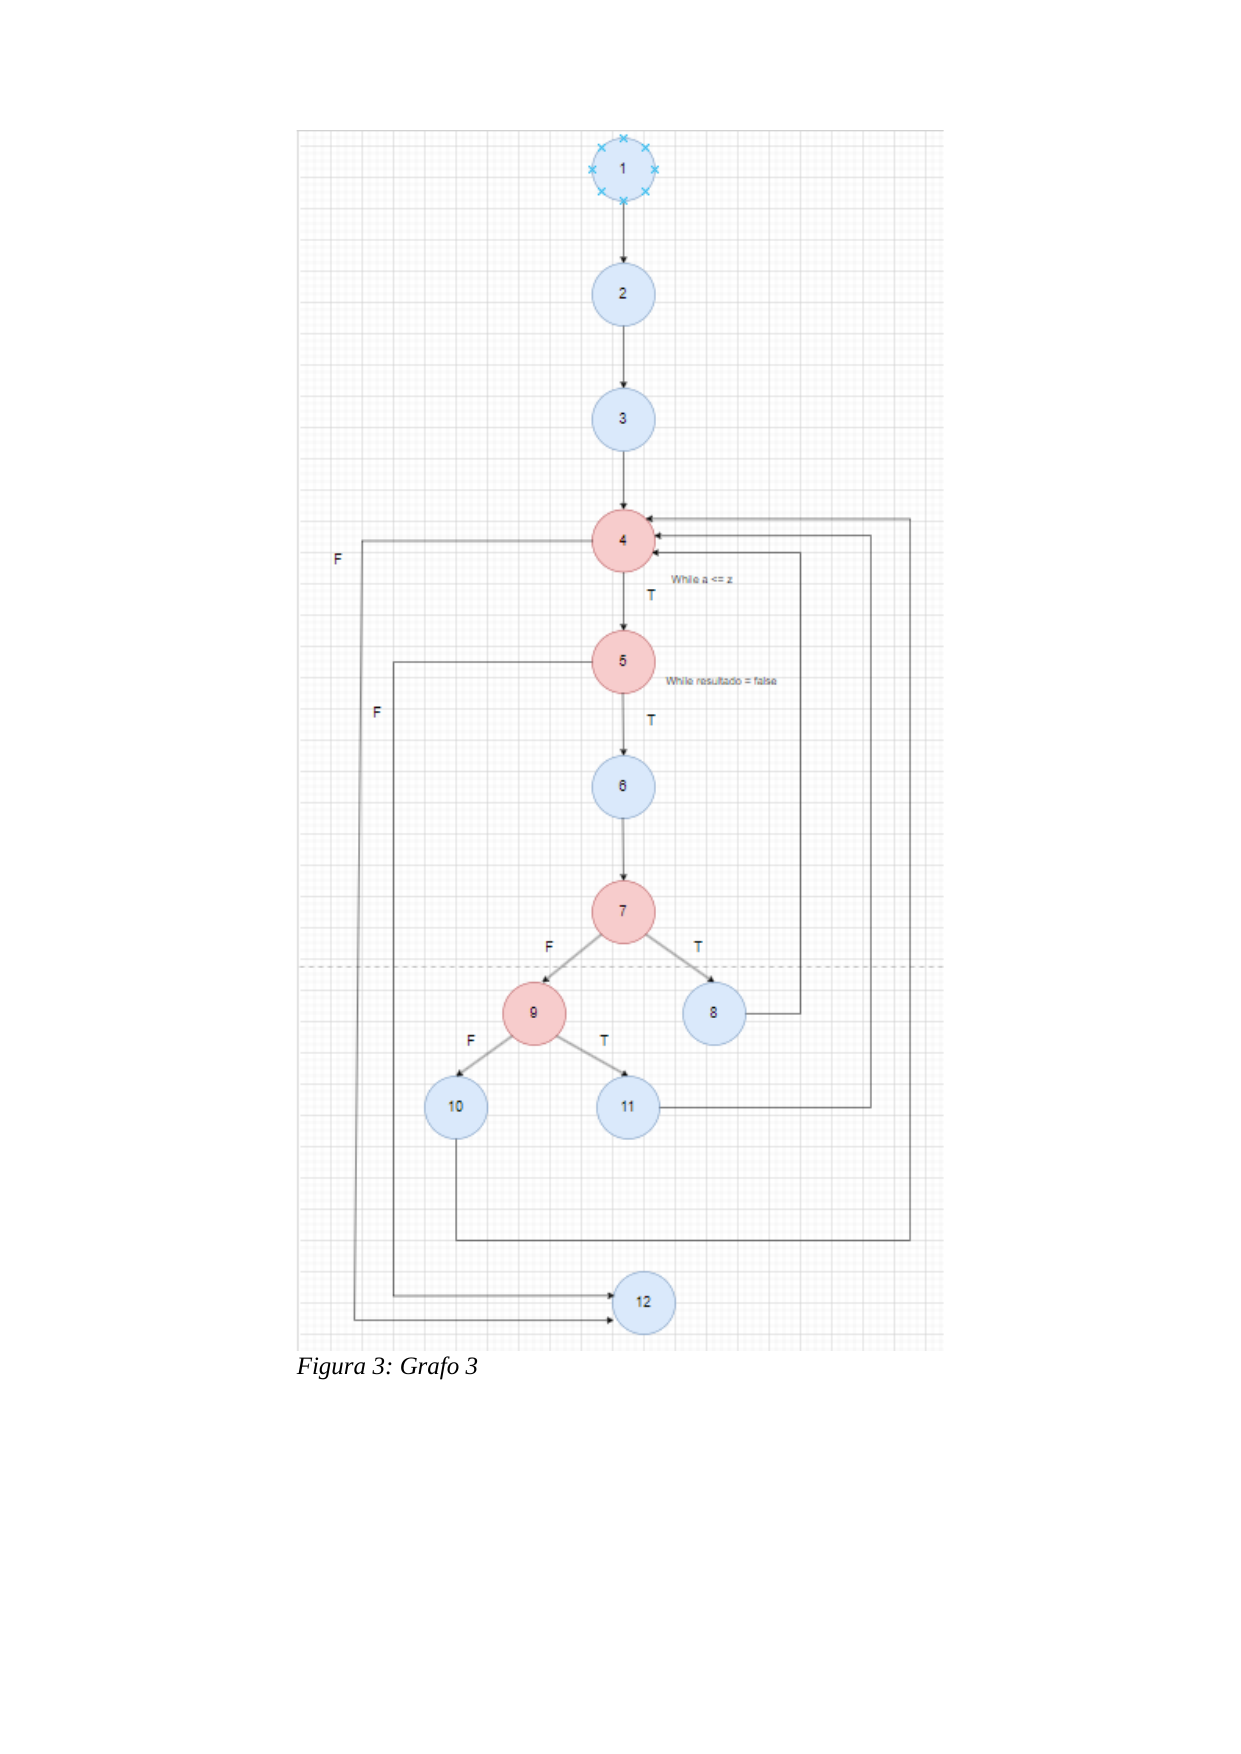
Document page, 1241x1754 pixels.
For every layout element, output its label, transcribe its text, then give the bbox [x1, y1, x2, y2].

text Figura 3: Grafo 3 [297, 1351, 943, 1380]
picture [296, 130, 944, 1351]
